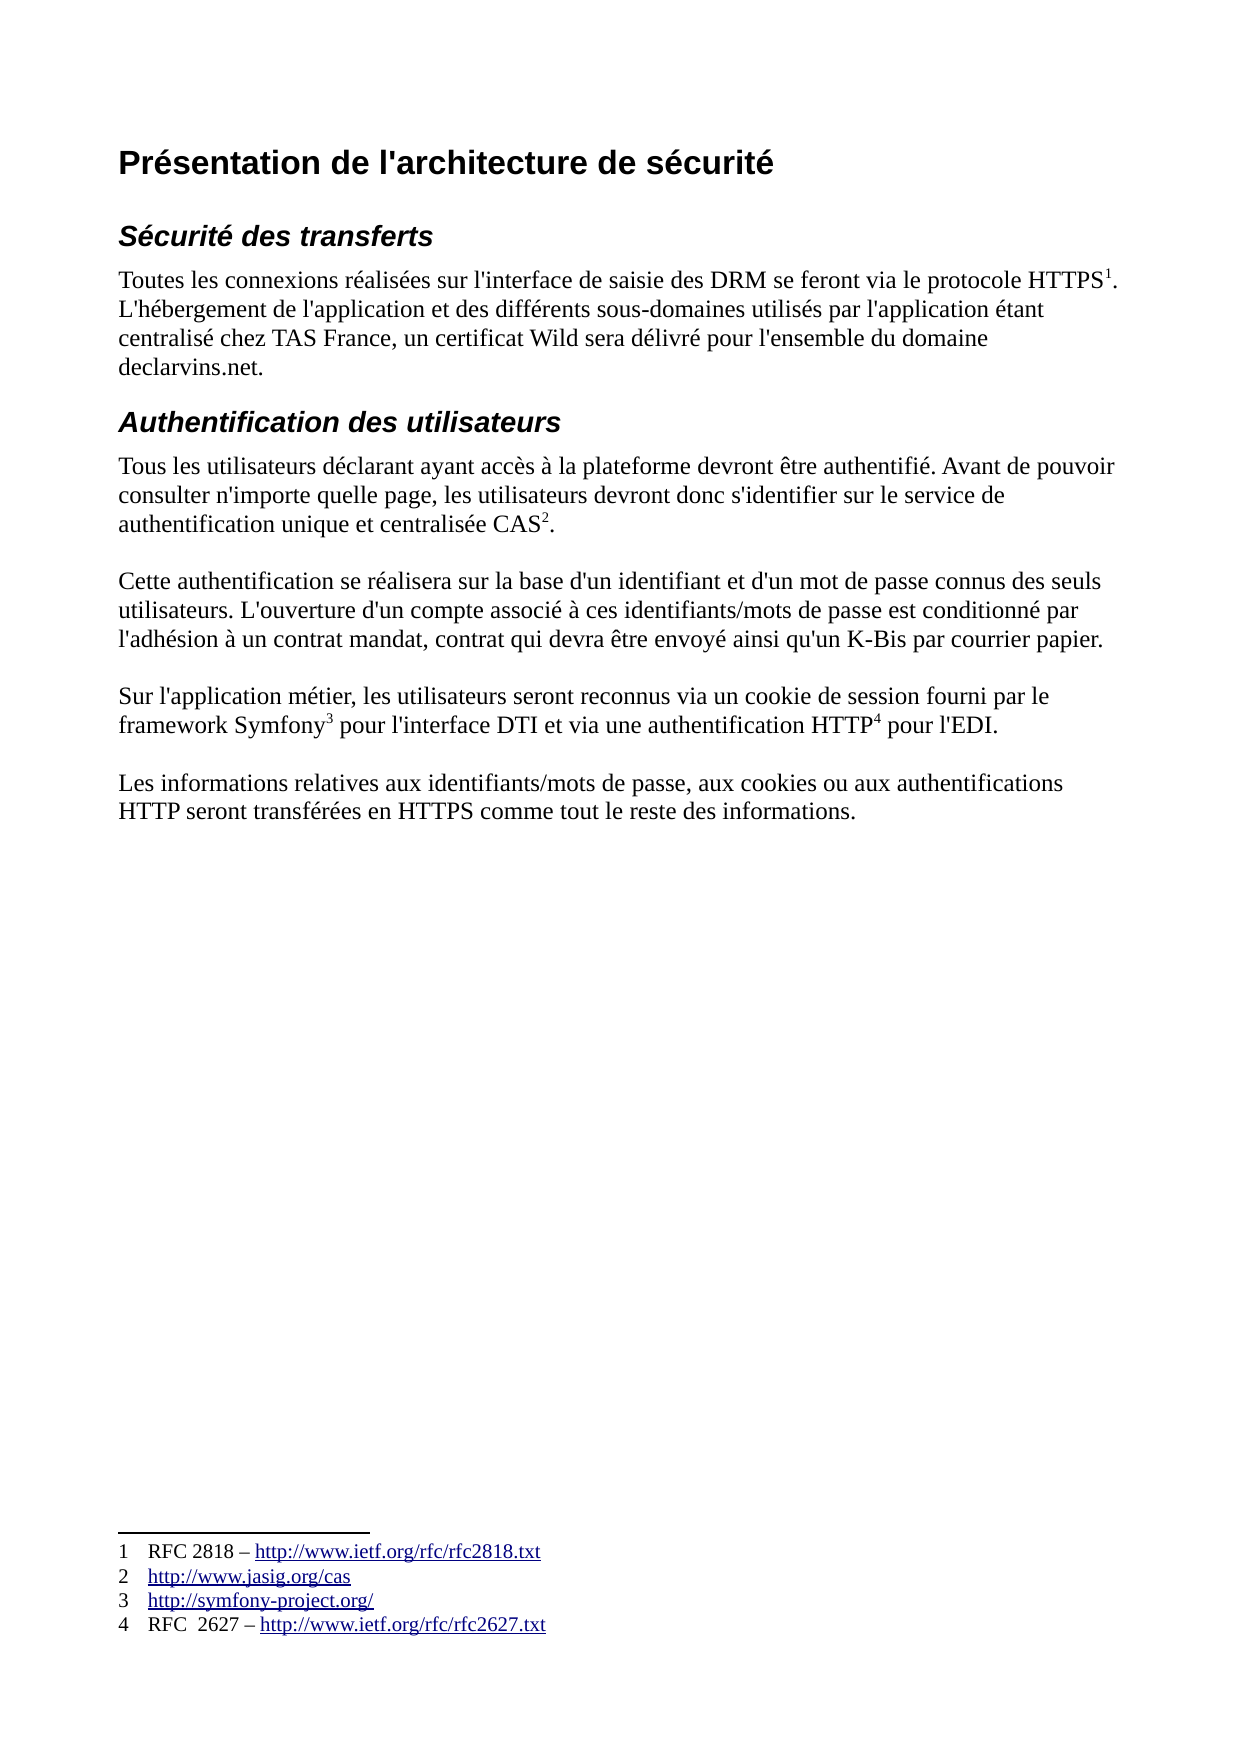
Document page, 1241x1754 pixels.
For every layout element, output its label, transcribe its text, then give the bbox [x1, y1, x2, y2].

text RFC 2818 – http://www.ietf.org/rfc/rfc2818.txt [118, 1539, 1122, 1563]
text Sur l'application métier, les utilisateurs seront reconnus via un cookie de session fourni par le framework Symfony pour l'interface DTI et via une authentification HTTP pour l'EDI. [118, 681, 1122, 739]
text Cette authentification se réalisera sur la base d'un identifiant et d'un mot de passe connus des seuls utilisateurs. L'ouverture d'un compte associé à ces identifiants/mots de passe est conditionné par l'adhésion à un contrat mandat, contrat qui devra être envoyé ainsi qu'un K-Bis par courrier papier. [118, 566, 1122, 653]
subtitle Sécurité des transferts [118, 219, 1122, 253]
text Les informations relatives aux identifiants/mots de passe, aux cookies ou aux authentifications HTTP seront transférées en HTTPS comme tout le reste des informations. [118, 768, 1122, 825]
text Toutes les connexions réalisées sur l'interface de saisie des DRM se feront via le protocole HTTPS. L'hébergement de l'application et des différents sous-domaines utilisés par l'application étant centralisé chez TAS France, un certificat Wild sera délivré pour l'ensemble du domaine declarvins.net. [118, 265, 1122, 380]
text http://symfony-project.org/ [118, 1588, 1122, 1612]
text RFC 2627 – http://www.ietf.org/rfc/rfc2627.txt [118, 1612, 1122, 1636]
text Tous les utilisateurs déclarant ayant accès à la plateforme devront être authentifié. Avant de pouvoir consulter n'importe quelle page, les utilisateurs devront donc s'identifier sur le service de authentification unique et centralisée CAS. [118, 451, 1122, 538]
subtitle Authentification des utilisateurs [118, 405, 1122, 439]
text http://www.jasig.org/cas [118, 1563, 1122, 1588]
subtitle Présentation de l'architecture de sécurité [118, 143, 1122, 182]
